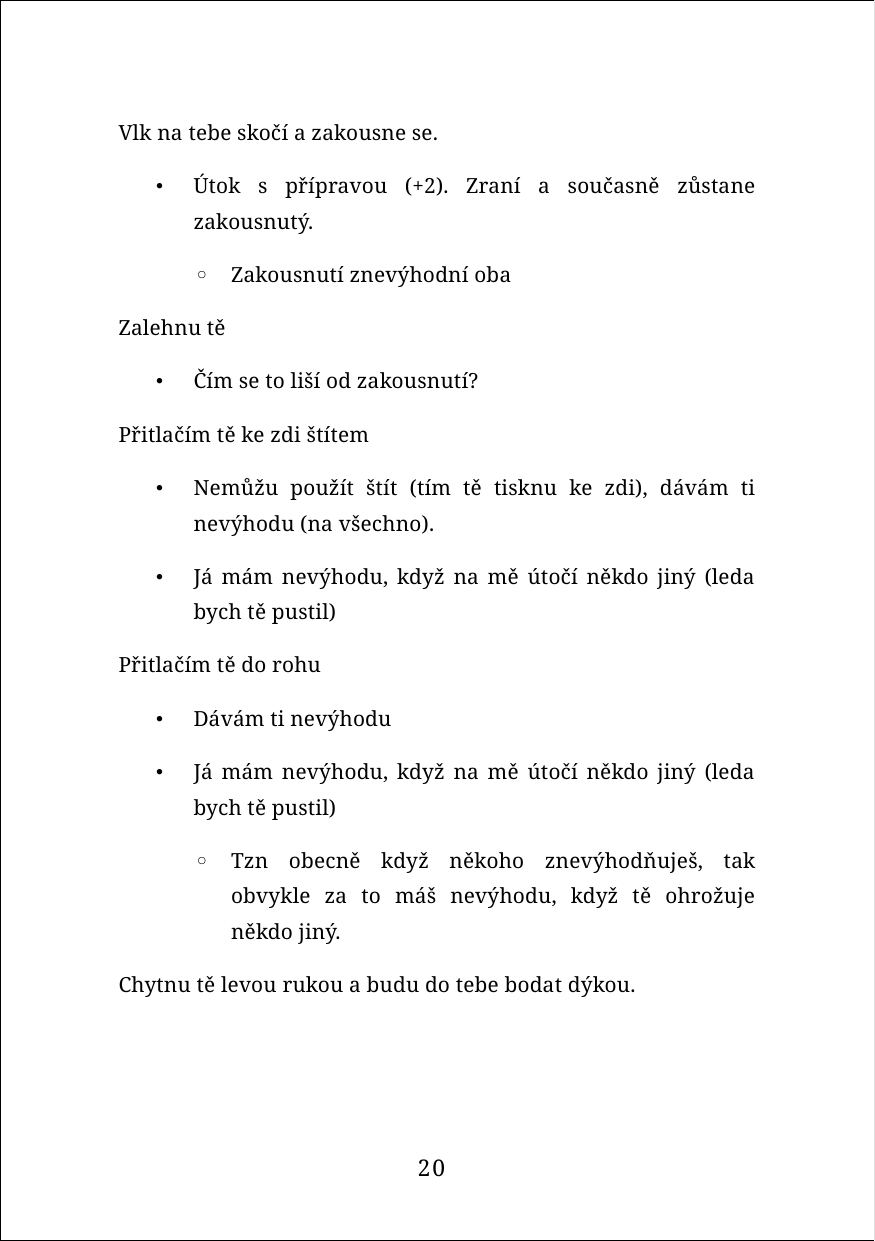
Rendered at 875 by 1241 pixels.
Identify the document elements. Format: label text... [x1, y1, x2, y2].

list Útok s přípravou (+2). Zraní a současně zůstane zakousnutý. [156, 171, 756, 235]
list Čím se to liší od zakousnutí? [156, 367, 756, 395]
text Přitlačím tě do rohu [118, 651, 756, 679]
text Přitlačím tě ke zdi štítem [118, 420, 756, 448]
list Nemůžu použít štít (tím tě tisknu ke zdi), dávám ti nevýhodu (na všechno). [156, 473, 756, 537]
text Chytnu tě levou rukou a budu do tebe bodat dýkou. [118, 970, 756, 998]
list Zakousnutí znevýhodní oba [193, 260, 756, 289]
list Dávám ti nevýhodu [156, 704, 756, 732]
list Já mám nevýhodu, když na mě útočí někdo jiný (leda bych tě pustil) [156, 562, 756, 626]
text Zalehnu tě [118, 313, 756, 342]
list Já mám nevýhodu, když na mě útočí někdo jiný (leda bych tě pustil) [156, 757, 756, 821]
list Tzn obecně když někoho znevýhodňuješ, tak obvykle za to máš nevýhodu, když tě ohrožuje někdo jiný. [193, 846, 756, 945]
text Vlk na tebe skočí a zakousne se. [118, 118, 756, 147]
